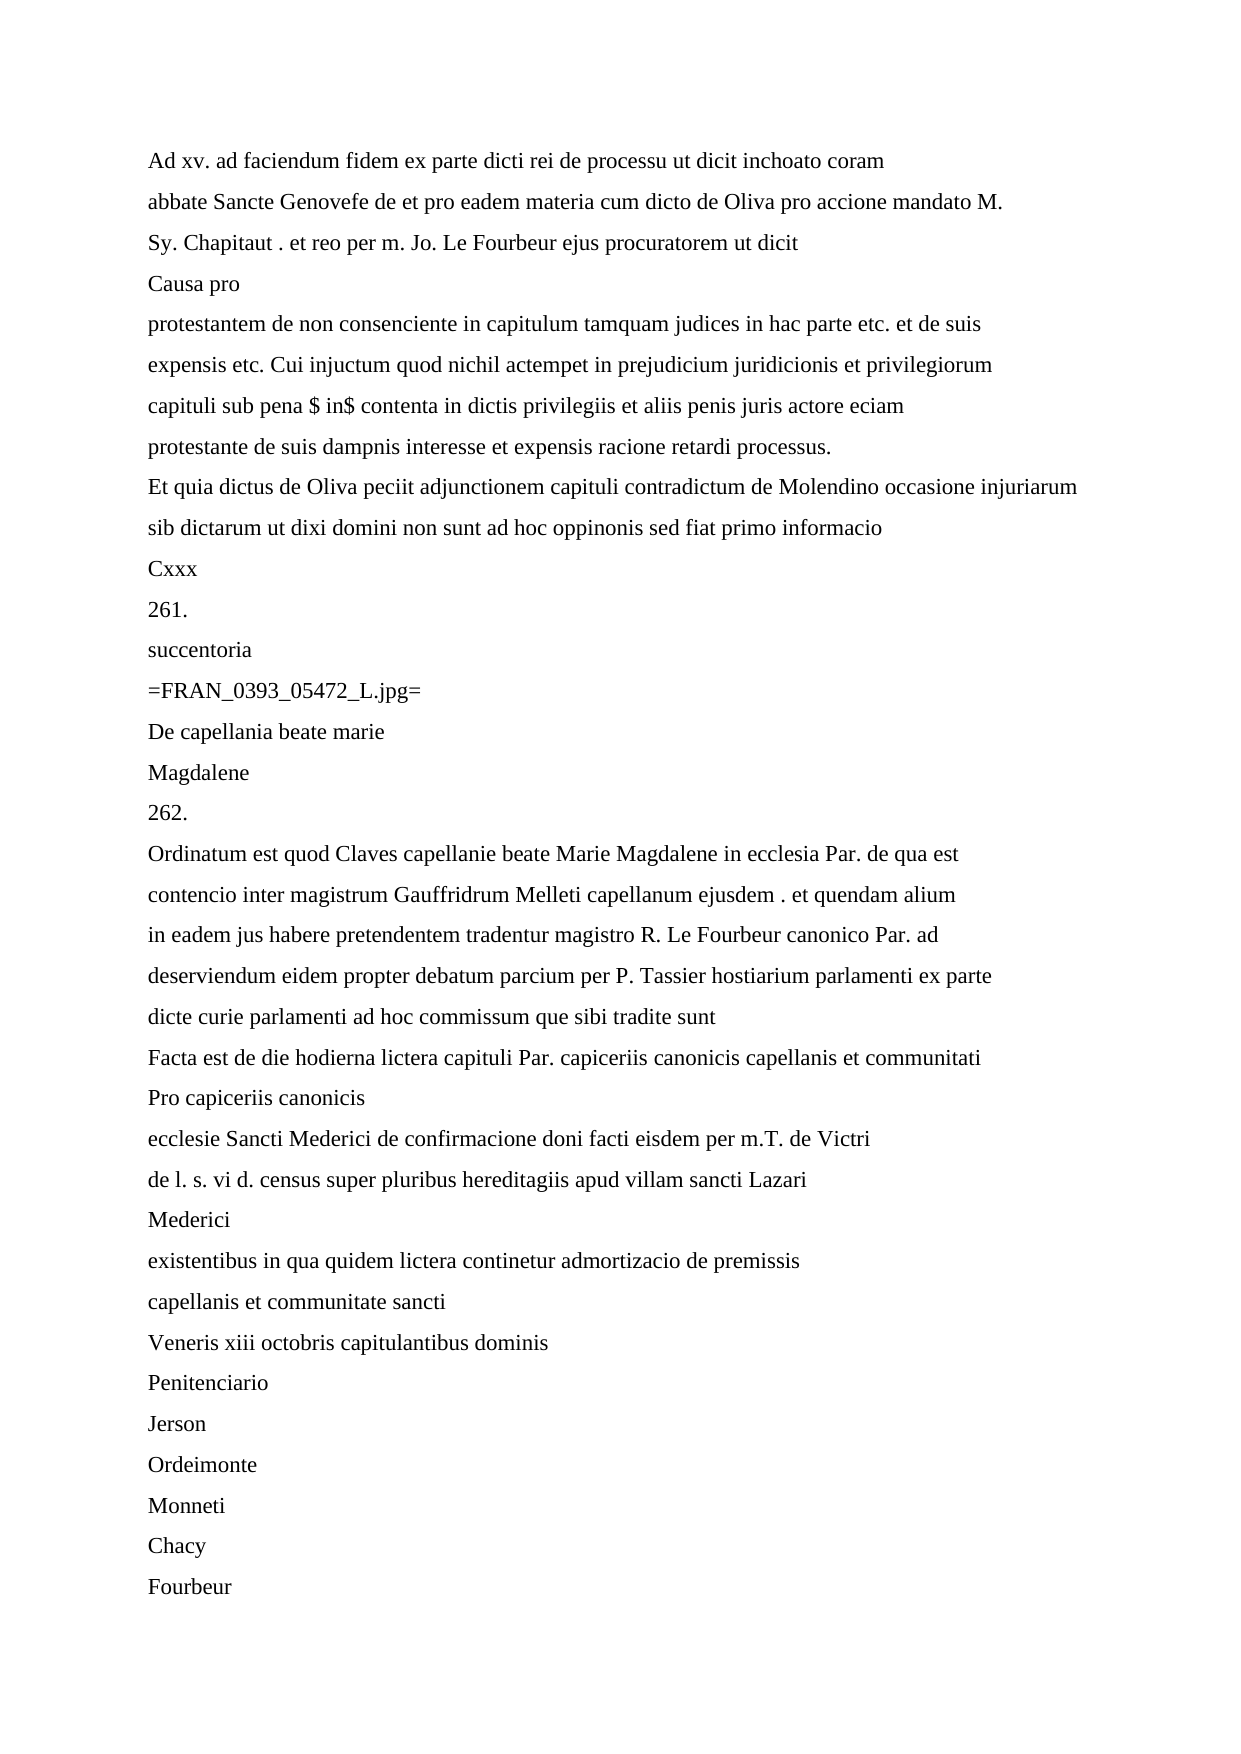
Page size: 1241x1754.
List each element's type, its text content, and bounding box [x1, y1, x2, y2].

text dicte curie parlamenti ad hoc commissum que sibi tradite sunt [148, 1003, 1093, 1029]
text Pro capiceriis canonicis [148, 1084, 1093, 1111]
text Ordinatum est quod Claves capellanie beate Marie Magdalene in ecclesia Par. de qua est [148, 840, 1093, 866]
text succentoria [148, 636, 1093, 663]
text Facta est de die hodierna lictera capituli Par. capiceriis canonicis capellanis et communitati [148, 1044, 1093, 1070]
text Jerson [148, 1410, 1093, 1437]
text Ad xv. ad faciendum fidem ex parte dicti rei de processu ut dicit inchoato coram [148, 148, 1093, 174]
text de l. s. vi d. census super pluribus hereditagiis apud villam sancti Lazari [148, 1166, 1093, 1192]
text in eadem jus habere pretendentem tradentur magistro R. Le Fourbeur canonico Par. ad [148, 921, 1093, 948]
text Causa pro [148, 270, 1093, 296]
text expensis etc. Cui injuctum quod nichil actempet in prejudicium juridicionis et privilegiorum [148, 351, 1093, 378]
text protestantem de non consenciente in capitulum tamquam judices in hac parte etc. et de suis [148, 311, 1093, 337]
text 262. [148, 799, 1093, 826]
text Veneris xiii octobris capitulantibus dominis [148, 1329, 1093, 1355]
text Chacy [148, 1532, 1093, 1559]
text protestante de suis dampnis interesse et expensis racione retardi processus. [148, 433, 1093, 459]
text abbate Sancte Genovefe de et pro eadem materia cum dicto de Oliva pro accione mandato M. [148, 188, 1093, 215]
text contencio inter magistrum Gauffridrum Melleti capellanum ejusdem . et quendam alium [148, 881, 1093, 907]
text Sy. Chapitaut . et reo per m. Jo. Le Fourbeur ejus procuratorem ut dicit [148, 229, 1093, 255]
text De capellania beate marie [148, 718, 1093, 744]
text sib dictarum ut dixi domini non sunt ad hoc oppinonis sed fiat primo informacio [148, 514, 1093, 541]
text Ordeimonte [148, 1451, 1093, 1477]
text =FRAN_0393_05472_L.jpg= [148, 677, 1093, 703]
text Monneti [148, 1492, 1093, 1518]
text 261. [148, 596, 1093, 622]
text Cxxx [148, 555, 1093, 581]
text Penitenciario [148, 1369, 1093, 1396]
text existentibus in qua quidem lictera continetur admortizacio de premissis [148, 1247, 1093, 1274]
text Et quia dictus de Oliva peciit adjunctionem capituli contradictum de Molendino occasione injuriarum [148, 473, 1093, 500]
text ecclesie Sancti Mederici de confirmacione doni facti eisdem per m.T. de Victri [148, 1125, 1093, 1151]
text Magdalene [148, 758, 1093, 785]
text capituli sub pena $ in$ contenta in dictis privilegiis et aliis penis juris actore eciam [148, 392, 1093, 418]
text Mederici [148, 1207, 1093, 1233]
text Fourbeur [148, 1573, 1093, 1599]
text deserviendum eidem propter debatum parcium per P. Tassier hostiarium parlamenti ex parte [148, 962, 1093, 988]
text capellanis et communitate sancti [148, 1288, 1093, 1314]
